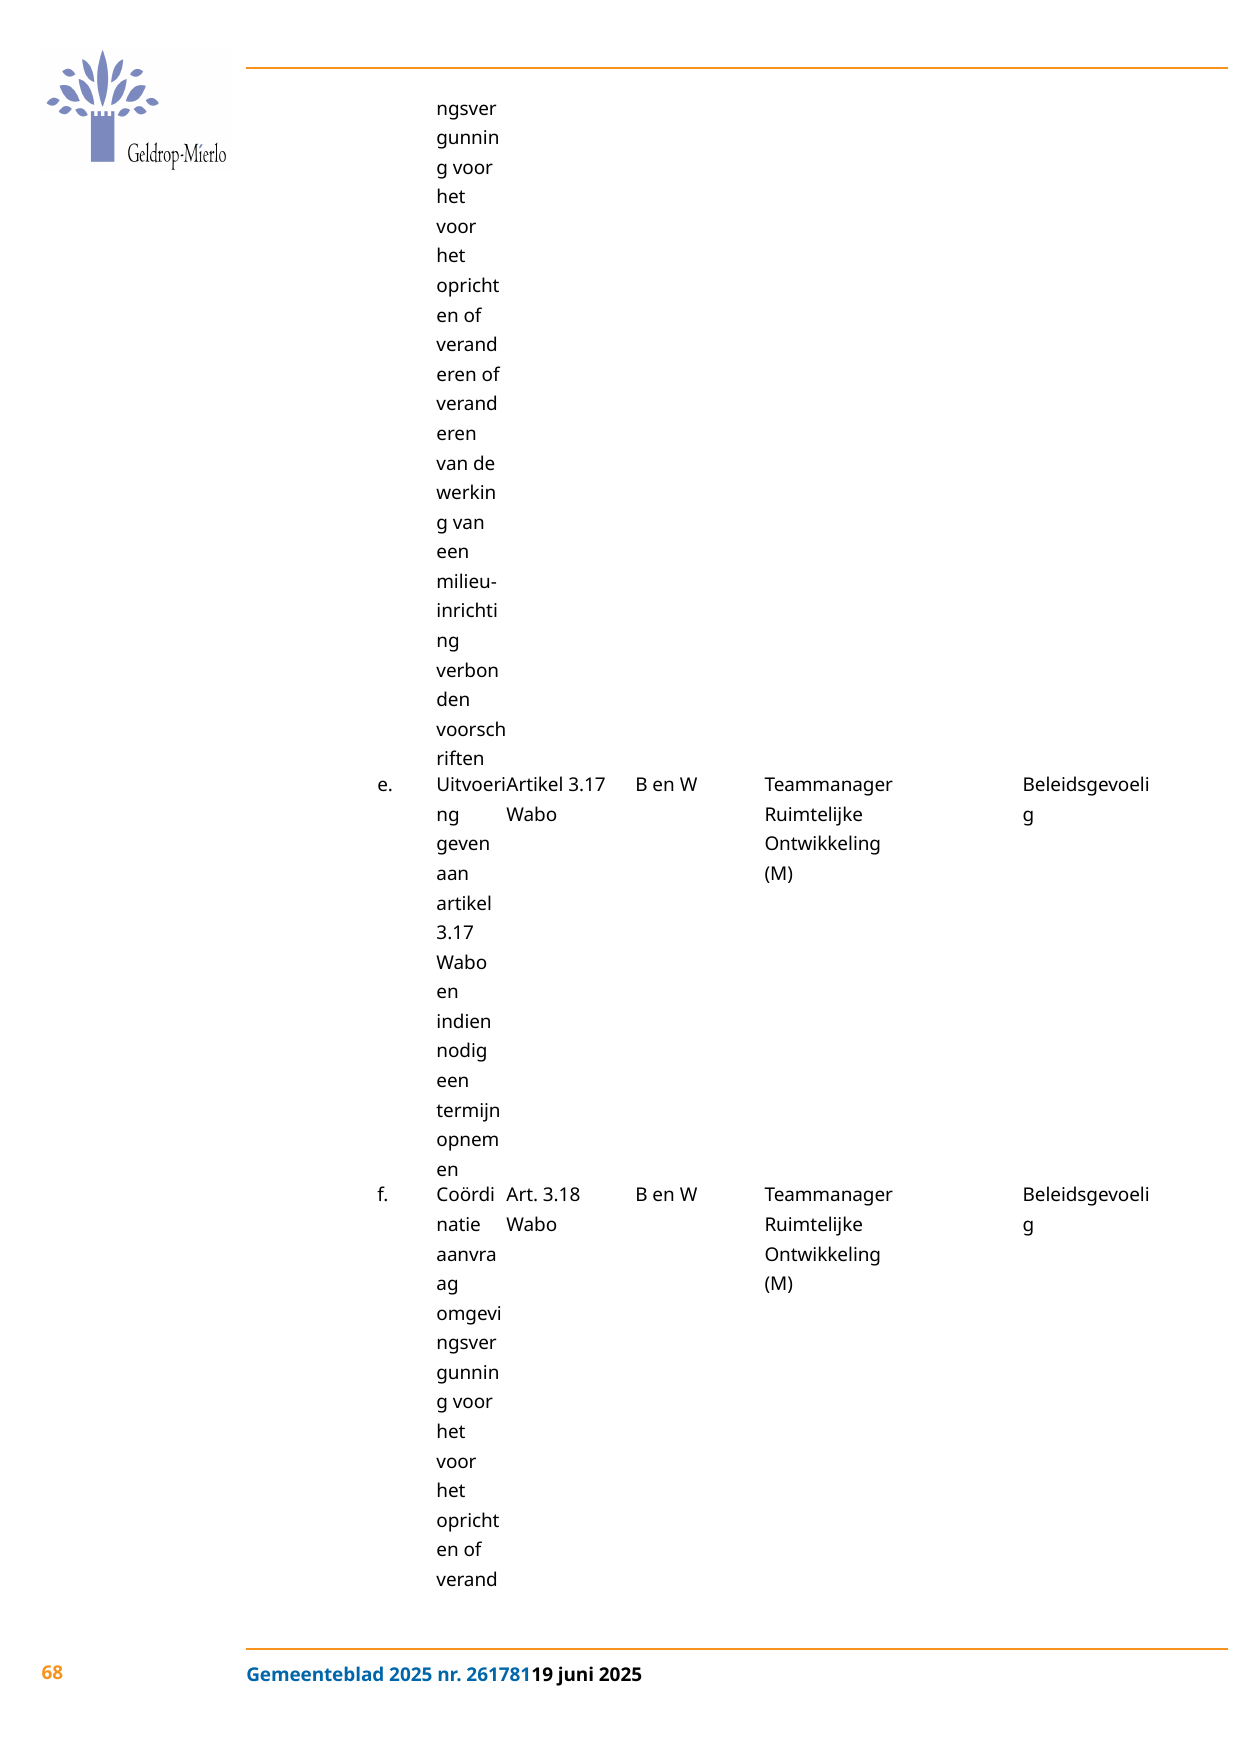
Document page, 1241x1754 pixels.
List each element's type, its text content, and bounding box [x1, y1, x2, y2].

table_cell Teammanager Ruimtelijke Ontwikkeling (M) [764, 1182, 893, 1592]
table_cell Art. 3.18 Wabo [506, 1182, 635, 1592]
table_cell [894, 771, 1022, 1182]
table_cell [248, 1182, 377, 1592]
table_cell Coördinatie aanvraag omgevingsvergunning voor het voor het oprichten of verand [377, 1182, 506, 1592]
table_cell [764, 95, 893, 771]
table_cell [1023, 95, 1152, 771]
picture [41, 47, 231, 172]
table_cell [248, 95, 377, 771]
table_cell Beleidsgevoelig [1023, 1182, 1152, 1592]
table_cell B en W [635, 1182, 764, 1592]
table_cell Uitvoering geven aan artikel 3.17 Wabo en indien nodig een termijn opnemen [377, 771, 506, 1182]
table_cell B en W [635, 771, 764, 1182]
table_cell Artikel 3.17 Wabo [506, 771, 635, 1182]
table_cell ngsvergunning voor het voor het oprichten of veranderen of veranderen van de werking van een milieu-inrichting verbonden voorschriften [377, 95, 506, 771]
table_cell [894, 95, 1022, 771]
table_cell [894, 1182, 1022, 1592]
table_cell Beleidsgevoelig [1023, 771, 1152, 1182]
table_cell Teammanager Ruimtelijke Ontwikkeling (M) [764, 771, 893, 1182]
table_cell [248, 771, 377, 1182]
table_cell [506, 95, 635, 771]
table_cell [635, 95, 764, 771]
